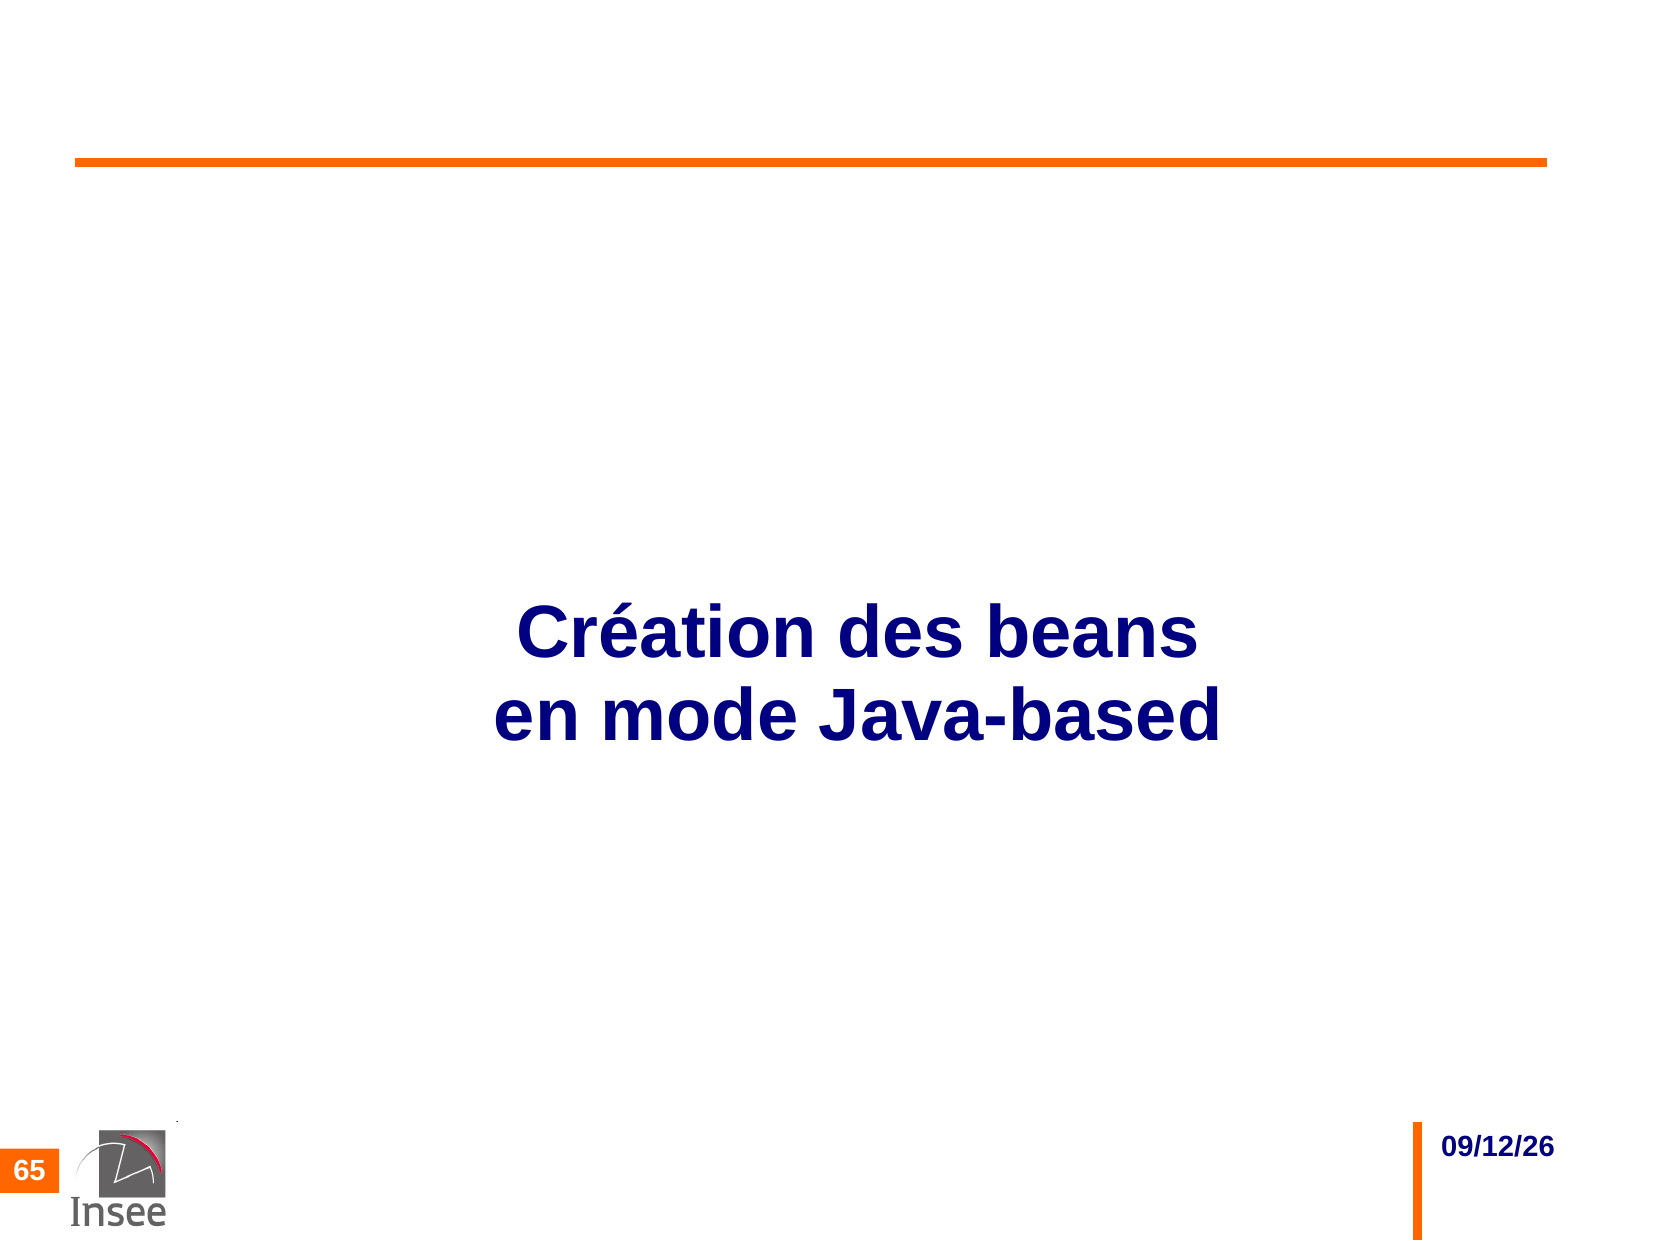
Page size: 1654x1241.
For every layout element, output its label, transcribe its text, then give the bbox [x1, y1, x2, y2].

picture [62, 1121, 178, 1241]
list Création des beans en mode Java-based [419, 590, 1235, 832]
